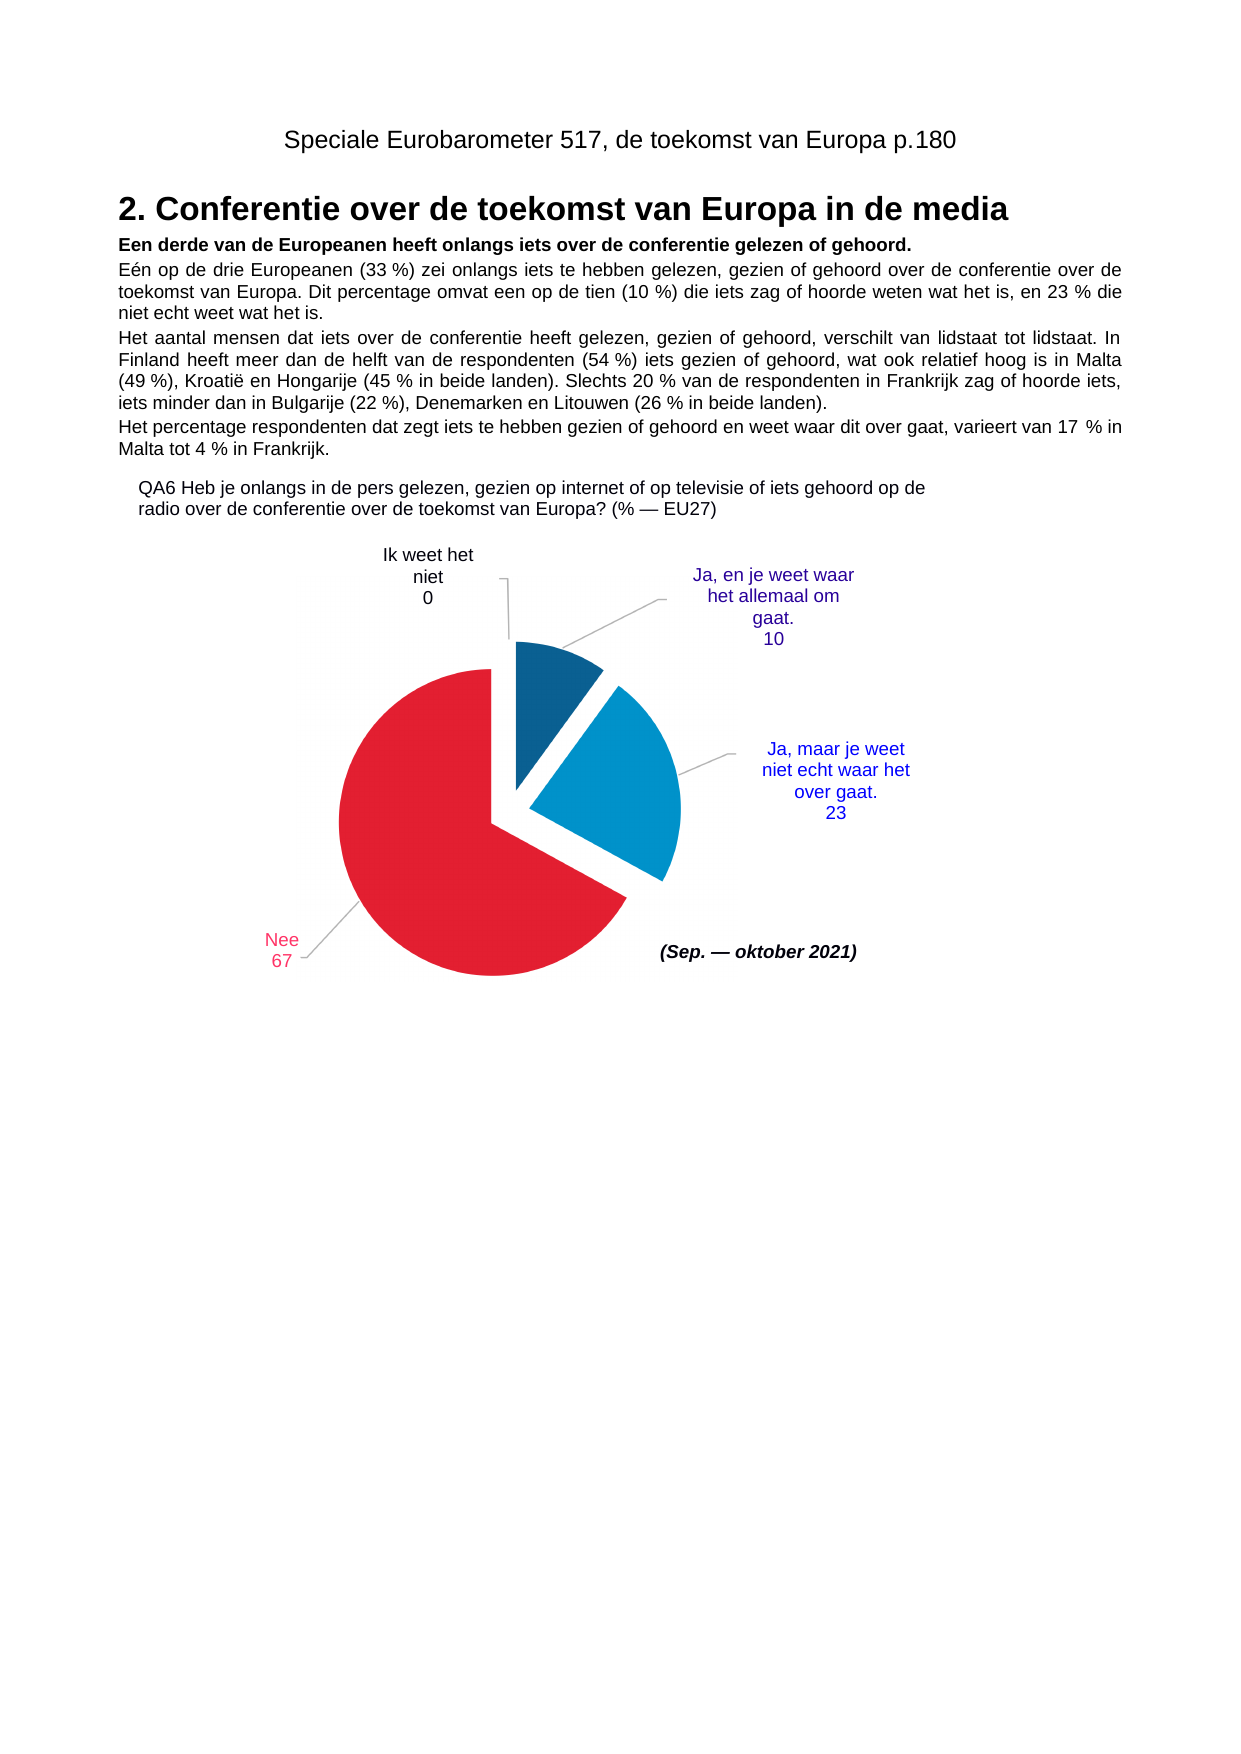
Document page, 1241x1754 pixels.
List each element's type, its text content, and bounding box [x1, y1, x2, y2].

text Het aantal mensen dat iets over de conferentie heeft gelezen, gezien of gehoord, verschilt van lidstaat tot lidstaat. In Finland heeft meer dan de helft van de respondenten (54 %) iets gezien of gehoord, wat ook relatief hoog is in Malta (49 %), Kroatië en Hongarije (45 % in beide landen). Slechts 20 % van de respondenten in Frankrijk zag of hoorde iets, iets minder dan in Bulgarije (22 %), Denemarken en Litouwen (26 % in beide landen). [118, 327, 1122, 413]
text Eén op de drie Europeanen (33 %) zei onlangs iets te hebben gelezen, gezien of gehoord over de conferentie over de toekomst van Europa. Dit percentage omvat een op de tien (10 %) die iets zag of hoorde weten wat het is, en 23 % die niet echt weet wat het is. [118, 259, 1122, 324]
picture [296, 576, 738, 982]
subtitle 2. Conferentie over de toekomst van Europa in de media [118, 189, 1122, 228]
text Een derde van de Europeanen heeft onlangs iets over de conferentie gelezen of gehoord. [118, 234, 1122, 256]
text Het percentage respondenten dat zegt iets te hebben gezien of gehoord en weet waar dit over gaat, varieert van 17 % in Malta tot 4 % in Frankrijk. [118, 416, 1122, 459]
